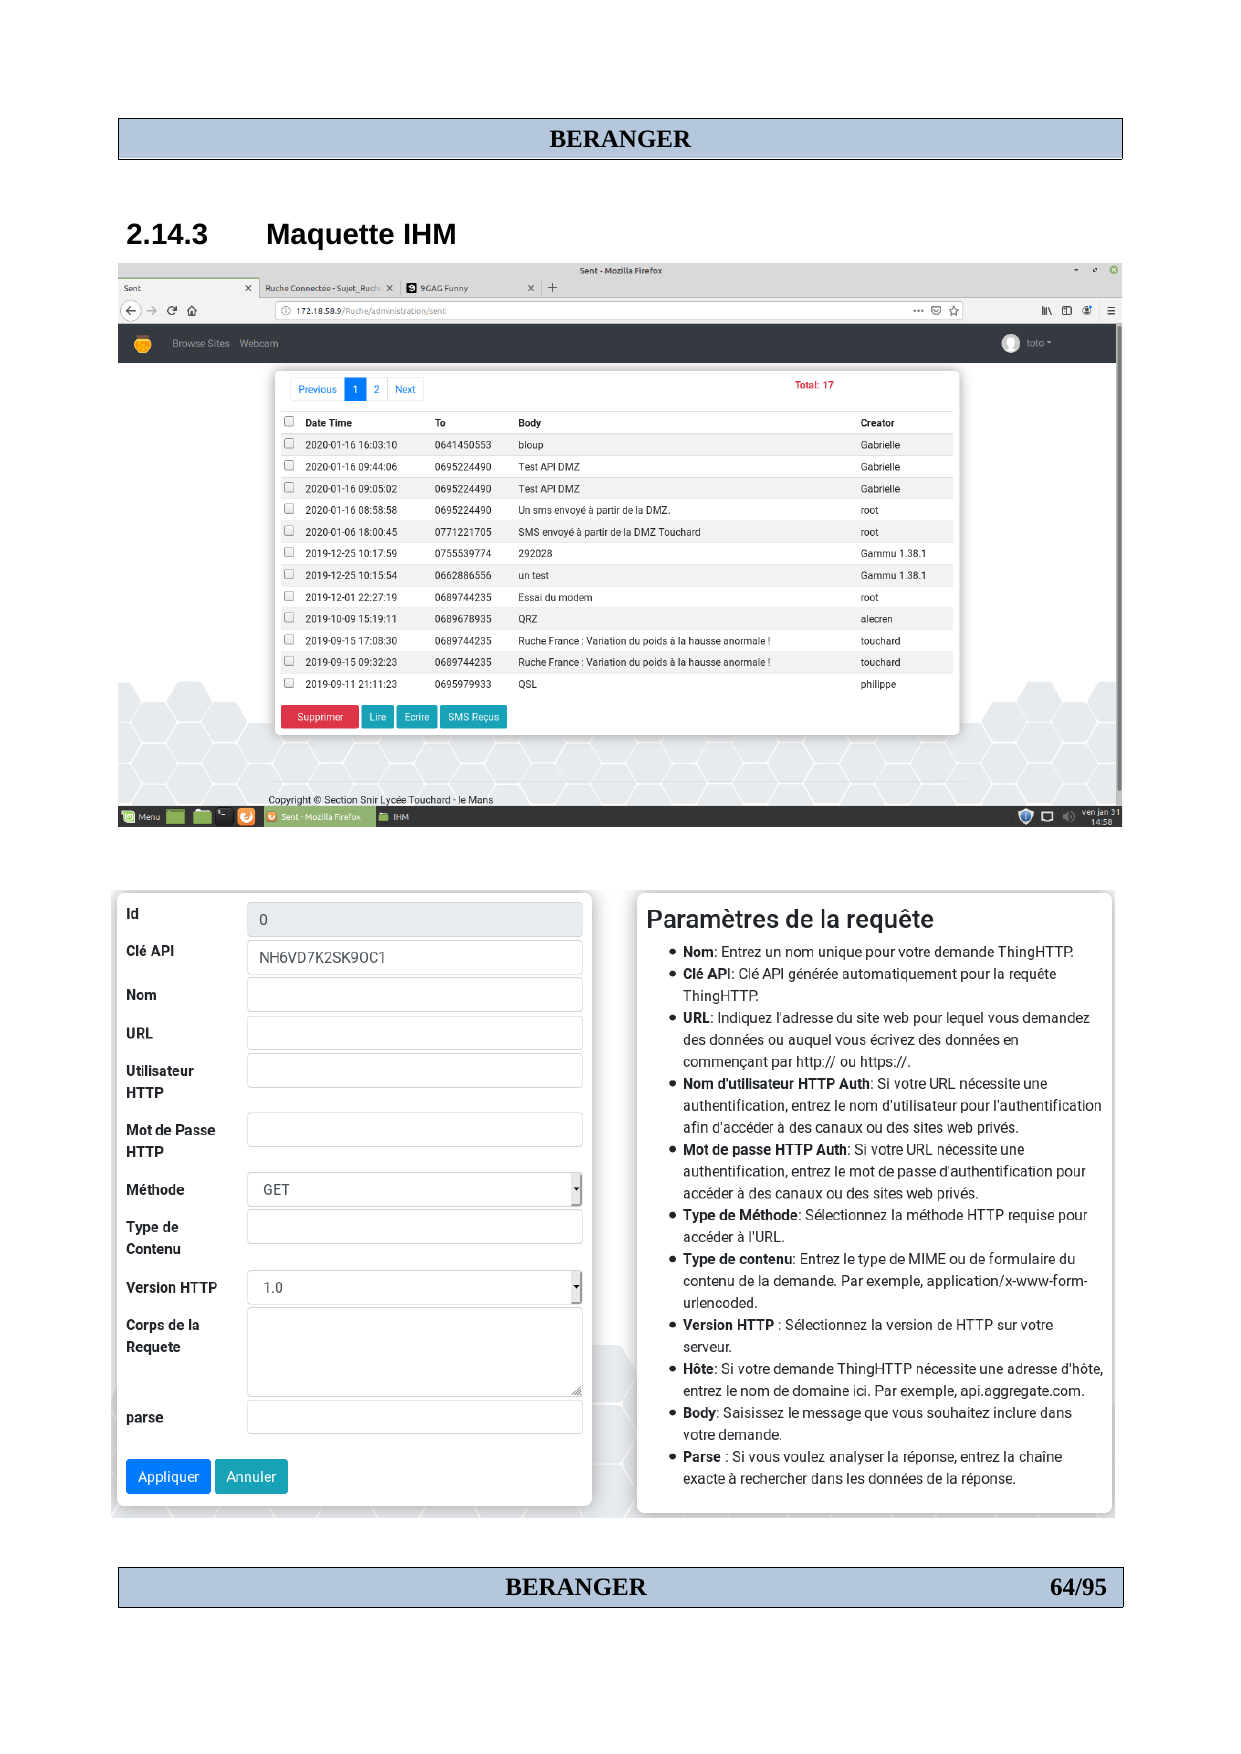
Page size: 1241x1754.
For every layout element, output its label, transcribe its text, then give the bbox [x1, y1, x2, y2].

picture [111, 890, 1115, 1518]
picture [118, 263, 1123, 827]
subtitle Maquette IHM [118, 217, 1122, 251]
